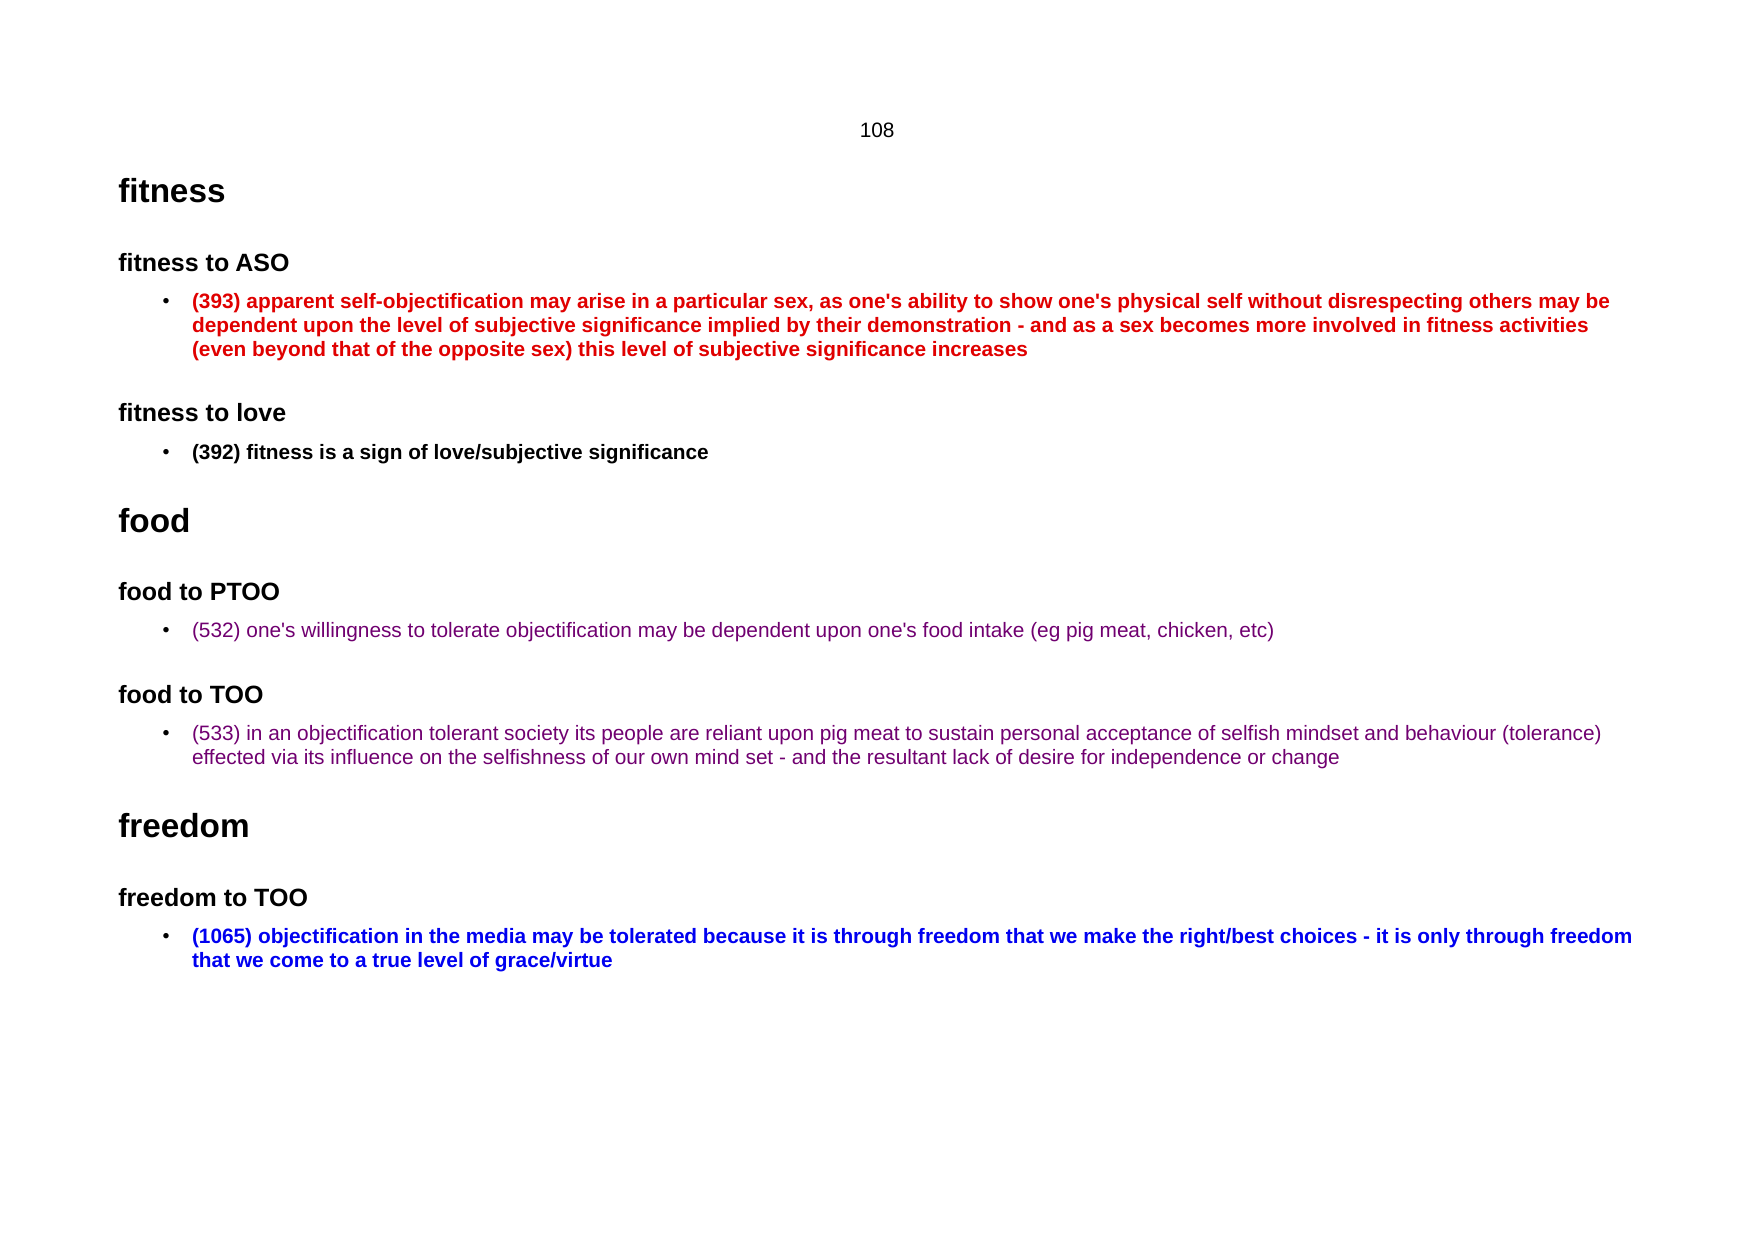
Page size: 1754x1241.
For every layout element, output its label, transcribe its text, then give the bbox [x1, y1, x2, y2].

list (532) one's willingness to tolerate objectification may be dependent upon one's food intake (eg pig meat, chicken, etc) [162, 618, 1636, 642]
list (533) in an objectification tolerant society its people are reliant upon pig meat to sustain personal acceptance of selfish mindset and behaviour (tolerance) effected via its influence on the selfishness of our own mind set - and the resultant lack of desire for independence or change [162, 721, 1636, 769]
list (393) apparent self-objectification may arise in a particular sex, as one's ability to show one's physical self without disrespecting others may be dependent upon the level of subjective significance implied by their demonstration - and as a sex becomes more involved in fitness activities (even beyond that of the opposite sex) this level of subjective significance increases [162, 289, 1636, 361]
list (1065) objectification in the media may be tolerated because it is through freedom that we make the right/best choices - it is only through freedom that we come to a true level of grace/virtue [162, 924, 1636, 972]
subtitle freedom to TOO [118, 882, 1636, 911]
subtitle food [118, 501, 1636, 539]
list (392) fitness is a sign of love/subjective significance [162, 439, 1636, 463]
subtitle freedom [118, 807, 1636, 845]
subtitle fitness [118, 172, 1636, 210]
subtitle food to TOO [118, 680, 1636, 708]
subtitle fitness to ASO [118, 247, 1636, 276]
subtitle fitness to love [118, 398, 1636, 427]
subtitle food to PTOO [118, 577, 1636, 606]
